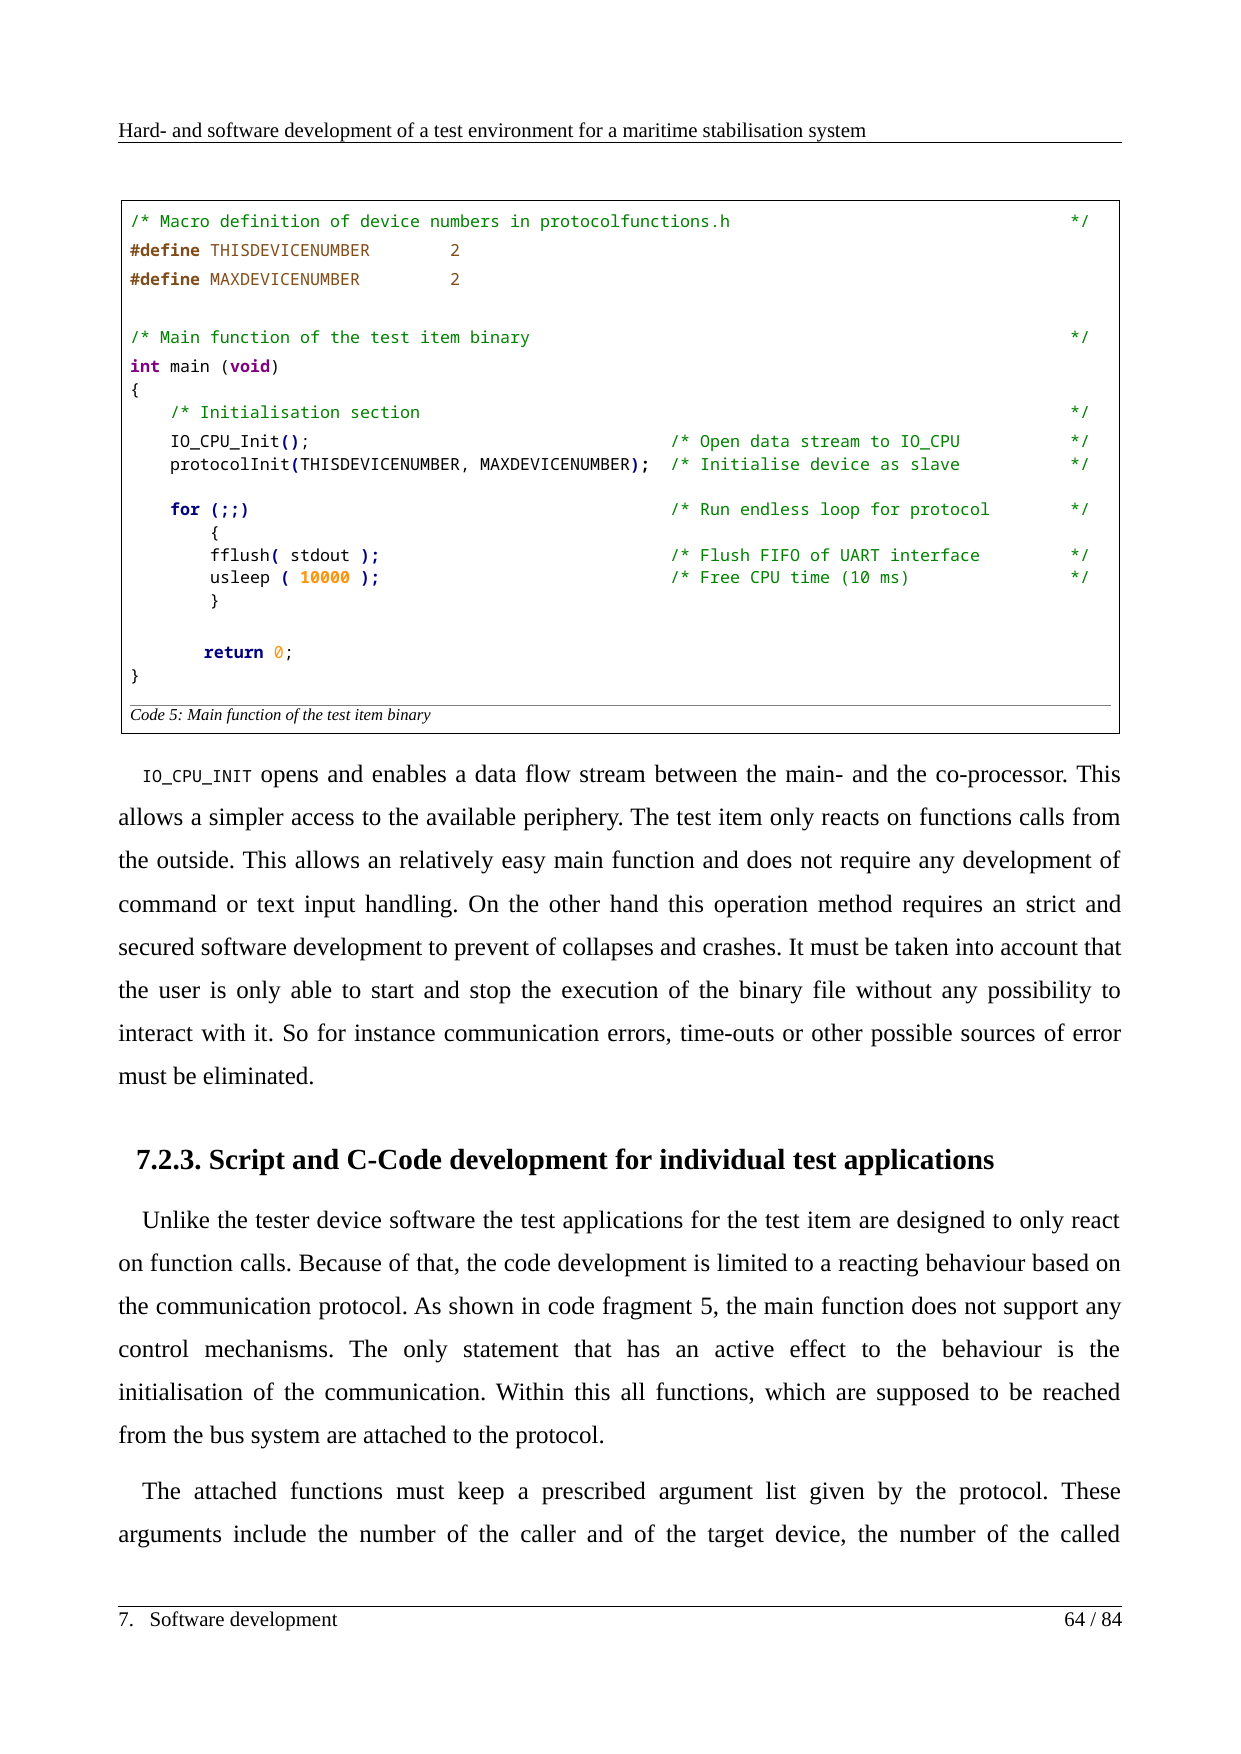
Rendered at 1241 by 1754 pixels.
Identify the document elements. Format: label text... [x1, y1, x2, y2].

text return 0; } [130, 618, 1111, 686]
text Code 5: Main function of the test item binary [130, 706, 1111, 724]
text /* Macro definition of device numbers in protocolfunctions.h */ [130, 209, 1111, 232]
text #define MAXDEVICENUMBER 2 [130, 268, 1111, 290]
text /* Main function of the test item binary */ [130, 326, 1111, 349]
text IO_CPU_Init(); /* Open data stream to IO_CPU */ protocolInit(THISDEVICENUMBER, MAXDEVICENUMBER); /* Initialise device as slave */ for (;;) /* Run endless loop for protocol */ { fflush( stdout ); /* Flush FIFO of UART interface */ usleep ( 10000 ); /* Free CPU time (10 ms) */ } [130, 430, 1111, 611]
text int main (void) { /* Initialisation section */ [130, 355, 1111, 423]
subtitle Script and C-Code development for individual test applications [118, 1142, 1122, 1175]
text IO_CPU_INIT opens and enables a data flow stream between the main- and the co-processor. This allows a simpler access to the available periphery. The test item only reacts on functions calls from the outside. This allows an relatively easy main function and does not require any development of command or text input handling. On the other hand this operation method requires an strict and secured software development to prevent of collapses and crashes. It must be taken into account that the user is only able to start and stop the execution of the binary file without any possibility to interact with it. So for instance communication errors, time-outs or other possible sources of error must be eliminated. [118, 177, 1122, 1090]
text #define THISDEVICENUMBER 2 [130, 238, 1111, 261]
text Unlike the tester device software the test applications for the test item are designed to only react on function calls. Because of that, the code development is limited to a reacting behaviour based on the communication protocol. As shown in code fragment 5, the main function does not support any control mechanisms. The only statement that has an active effect to the behaviour is the initialisation of the communication. Within this all functions, which are supposed to be reached from the bus system are attached to the protocol. [118, 1205, 1122, 1449]
text The attached functions must keep a prescribed argument list given by the protocol. These arguments include the number of the caller and of the target device, the number of the called [118, 1476, 1122, 1548]
